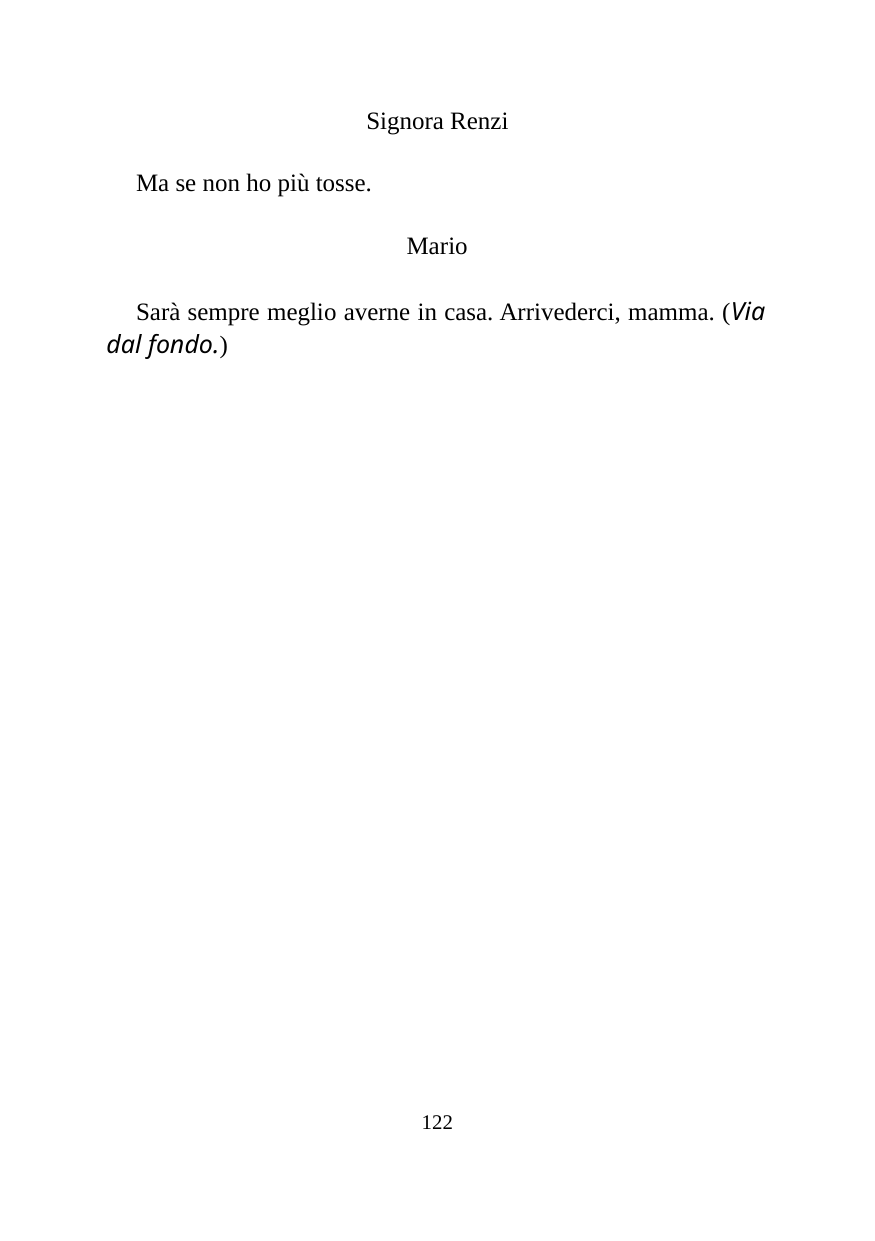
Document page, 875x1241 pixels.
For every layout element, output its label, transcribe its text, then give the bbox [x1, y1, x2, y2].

text Sarà sempre meglio averne in casa. Arrivederci, mamma. (Via dal fondo.) [106, 293, 768, 361]
text Ma se non ho più tosse. [106, 168, 768, 197]
text Mario [106, 231, 768, 259]
text Signora Renzi [106, 106, 768, 135]
